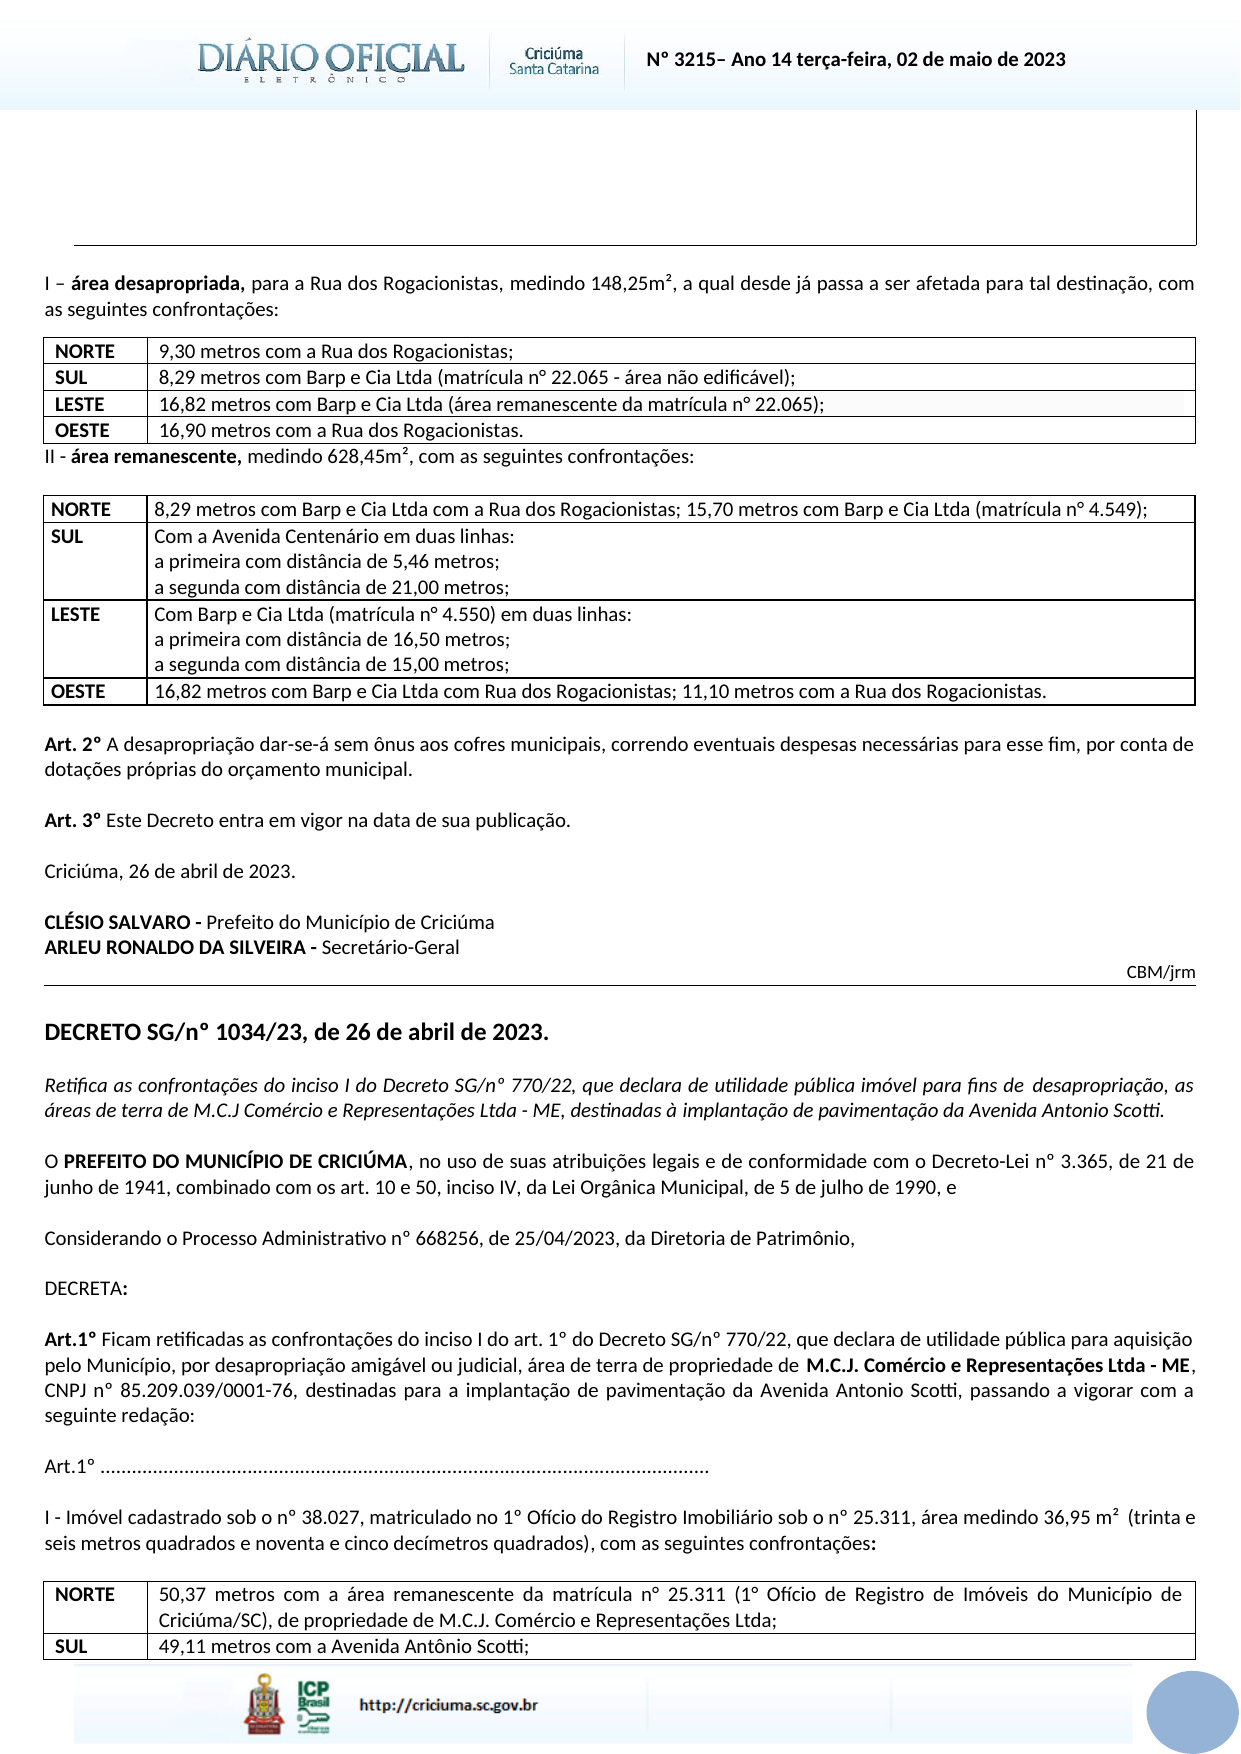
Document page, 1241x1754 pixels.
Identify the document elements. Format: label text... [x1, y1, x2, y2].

table_cell LESTE [44, 601, 146, 677]
table_header 8,29 metros com Barp e Cia Ltda com a Rua dos Rogacionistas; 15,70 metros com Barp e Cia Ltda (matrícula n° 4.549); [148, 496, 1194, 521]
table_cell SUL [44, 523, 146, 599]
text II - área remanescente, medindo 628,45m², com as seguintes confrontações: [44, 444, 1196, 469]
table_cell OESTE [44, 679, 146, 704]
text I - Imóvel cadastrado sob o nº 38.027, matriculado no 1º Ofício do Registro Imobiliário sob o nº 25.311, área medindo 36,95 m² (trinta e seis metros quadrados e noventa e cinco decímetros quadrados), com as seguintes confrontações: [44, 1504, 1196, 1555]
text I – área desapropriada, para a Rua dos Rogacionistas, medindo 148,25m², a qual desde já passa a ser afetada para tal destinação, com as seguintes confrontações: [44, 271, 1196, 321]
table_cell 16,82 metros com Barp e Cia Ltda com Rua dos Rogacionistas; 11,10 metros com a Rua dos Rogacionistas. [148, 679, 1194, 704]
table_cell SUL [44, 1634, 147, 1659]
text CLÉSIO SALVARO - Prefeito do Município de Criciúma [44, 909, 1240, 934]
table_cell LESTE [44, 391, 147, 416]
table_cell OESTE [44, 417, 147, 443]
text Art. 2º A desapropriação dar-se-á sem ônus aos cofres municipais, correndo eventuais despesas necessárias para esse fim, por conta de dotações próprias do orçamento municipal. [44, 731, 1196, 782]
table_cell 8,29 metros com Barp e Cia Ltda (matrícula n° 22.065 - área não edificável); [148, 364, 1195, 390]
table_header NORTE [44, 1582, 147, 1632]
table_cell 16,90 metros com a Rua dos Rogacionistas. [148, 417, 1195, 443]
table_cell 49,11 metros com a Avenida Antônio Scotti; [148, 1634, 1195, 1659]
table_header 9,30 metros com a Rua dos Rogacionistas; [148, 338, 1195, 363]
table_header NORTE [44, 338, 147, 363]
text Art. 3º Este Decreto entra em vigor na data de sua publicação. [44, 807, 1196, 833]
text Considerando o Processo Administrativo nº 668256, de 25/04/2023, da Diretoria de Patrimônio, [44, 1225, 1196, 1250]
table_cell Com a Avenida Centenário em duas linhas: a primeira com distância de 5,46 metros; a segunda com distância de 21,00 metros; [148, 523, 1194, 599]
table_header 50,37 metros com a área remanescente da matrícula n° 25.311 (1° Ofício de Registro de Imóveis do Município de Criciúma/SC), de propriedade de M.C.J. Comércio e Representações Ltda; [148, 1582, 1195, 1632]
text Criciúma, 26 de abril de 2023. [44, 858, 1196, 883]
text CBM/jrm [44, 960, 1196, 985]
text DECRETO SG/nº 1034/23, de 26 de abril de 2023. [44, 1016, 1196, 1047]
text Art.1º Ficam retificadas as confrontações do inciso I do art. 1º do Decreto SG/nº 770/22, que declara de utilidade pública para aquisição pelo Município, por desapropriação amigável ou judicial, área de terra de propriedade de M.C.J. Comércio e Representações Ltda - ME, CNPJ nº 85.209.039/0001-76, destinadas para a implantação de pavimentação da Avenida Antonio Scotti, passando a vigorar com a seguinte redação: [44, 1326, 1196, 1428]
text ARLEU RONALDO DA SILVEIRA - Secretário-Geral [44, 934, 1240, 960]
text O PREFEITO DO MUNICÍPIO DE CRICIÚMA, no uso de suas atribuições legais e de conformidade com o Decreto-Lei nº 3.365, de 21 de junho de 1941, combinado com os art. 10 e 50, inciso IV, da Lei Orgânica Municipal, de 5 de julho de 1990, e [44, 1148, 1196, 1199]
text DECRETA: [44, 1276, 1196, 1301]
table_cell SUL [44, 364, 147, 390]
text Retifica as confrontações do inciso I do Decreto SG/nº 770/22, que declara de utilidade pública imóvel para fins de desapropriação, as áreas de terra de M.C.J Comércio e Representações Ltda - ME, destinadas à implantação de pavimentação da Avenida Antonio Scotti. [44, 1072, 1196, 1123]
table_header NORTE [44, 496, 146, 521]
text Art.1º .................................................................................................................... [44, 1453, 1196, 1479]
table_cell Com Barp e Cia Ltda (matrícula n° 4.550) em duas linhas: a primeira com distância de 16,50 metros; a segunda com distância de 15,00 metros; [148, 601, 1194, 677]
